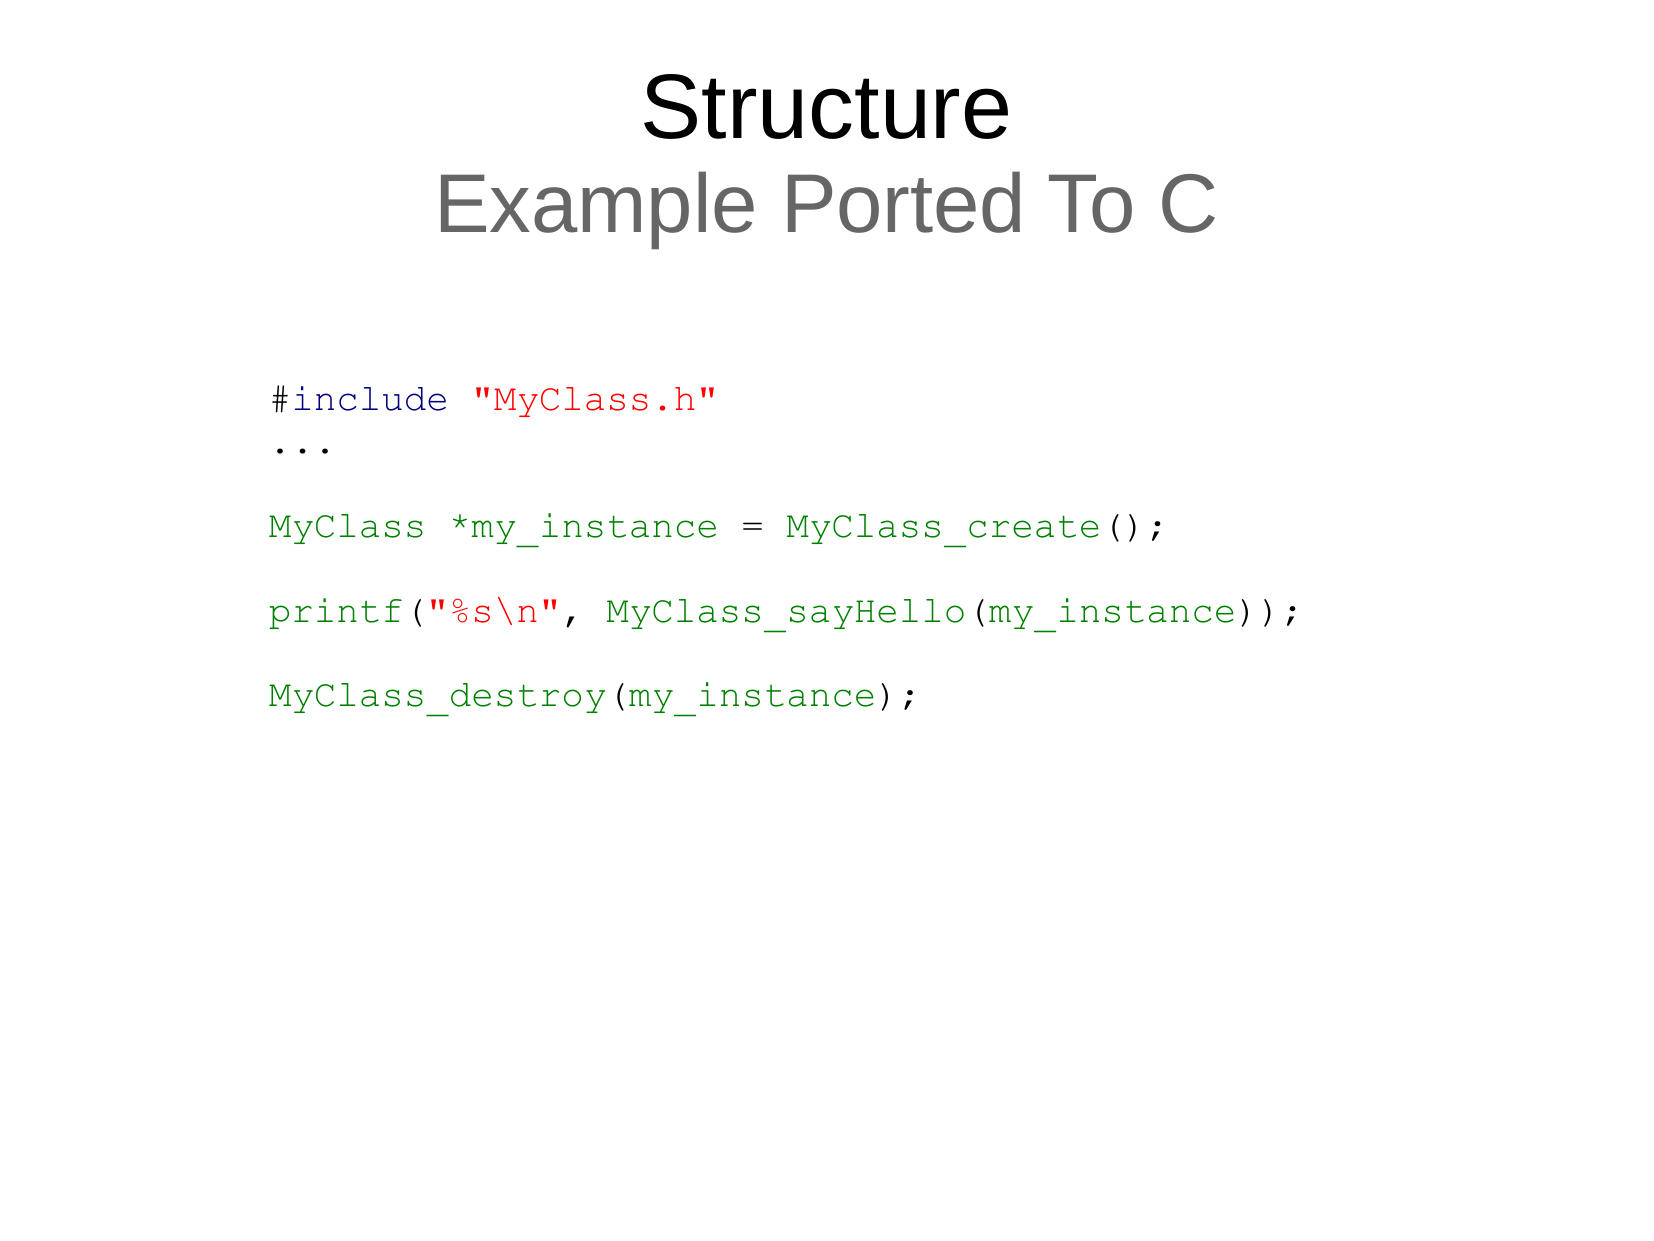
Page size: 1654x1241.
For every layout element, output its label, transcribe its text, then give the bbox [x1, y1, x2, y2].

text_box #include "MyClass.h" ... MyClass *my_instance = MyClass_create(); printf("%s\n", MyClass_sayHello(my_instance)); MyClass_destroy(my_instance); [253, 372, 1319, 712]
title Structure Example Ported To C [82, 49, 1571, 257]
